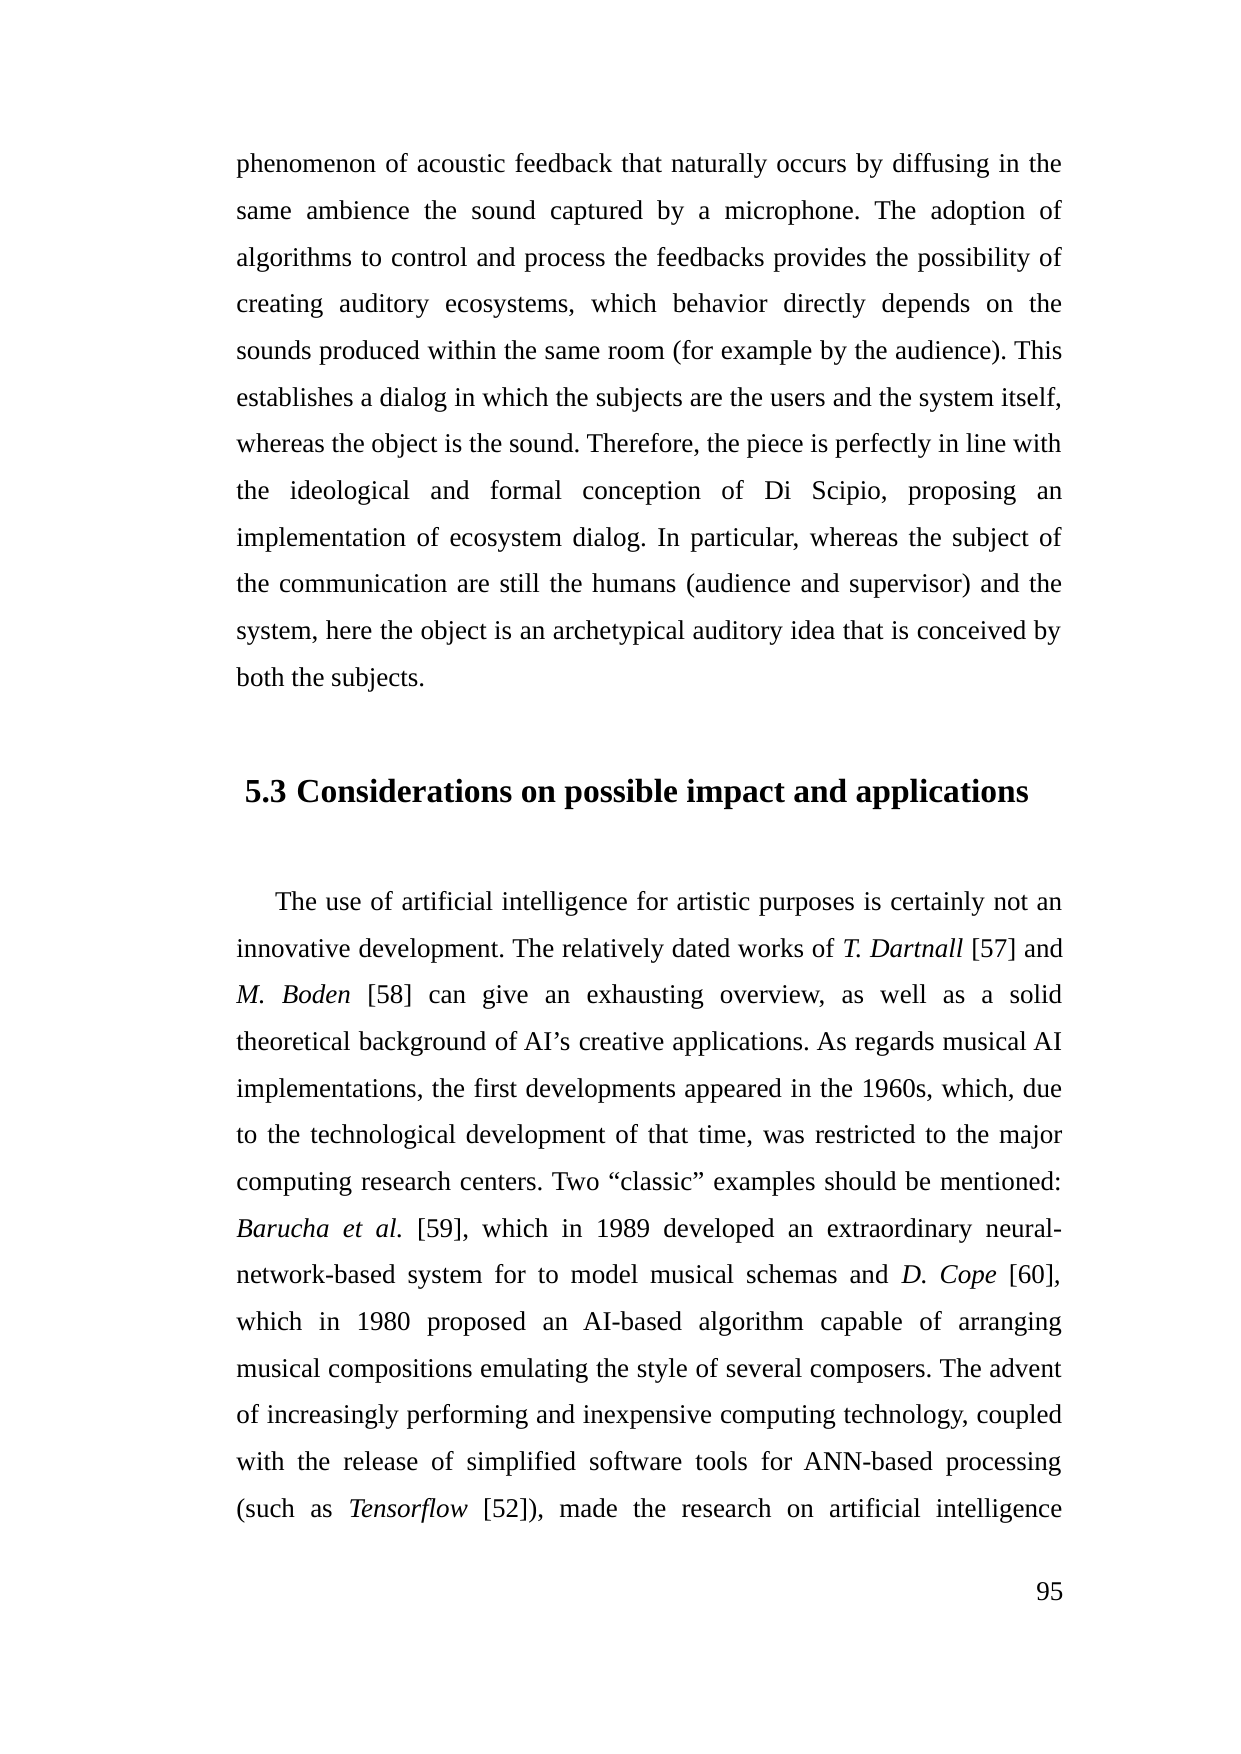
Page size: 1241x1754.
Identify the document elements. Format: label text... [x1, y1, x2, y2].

text phenomenon of acoustic feedback that naturally occurs by diffusing in the same ambience the sound captured by a microphone. The adoption of algorithms to control and process the feedbacks provides the possibility of creating auditory ecosystems, which behavior directly depends on the sounds produced within the same room (for example by the audience). This establishes a dialog in which the subjects are the users and the system itself, whereas the object is the sound. Therefore, the piece is perfectly in line with the ideological and formal conception of Di Scipio, proposing an implementation of ecosystem dialog. In particular, whereas the subject of the communication are still the humans (audience and supervisor) and the system, here the object is an archetypical auditory idea that is conceived by both the subjects. [236, 148, 1063, 692]
subtitle Considerations on possible impact and applications [236, 772, 1063, 810]
text The use of artificial intelligence for artistic purposes is certainly not an innovative development. The relatively dated works of T. Dartnall [57] and M. Boden [58] can give an exhausting overview, as well as a solid theoretical background of AI’s creative applications. As regards musical AI implementations, the first developments appeared in the 1960s, which, due to the technological development of that time, was restricted to the major computing research centers. Two “classic” examples should be mentioned: Barucha et al. [59], which in 1989 developed an extraordinary neural-network-based system for to model musical schemas and D. Cope [60], which in 1980 proposed an AI-based algorithm capable of arranging musical compositions emulating the style of several composers. The advent of increasingly performing and inexpensive computing technology, coupled with the release of simplified software tools for ANN-based processing (such as Tensorflow [52]), made the research on artificial intelligence [236, 885, 1063, 1523]
